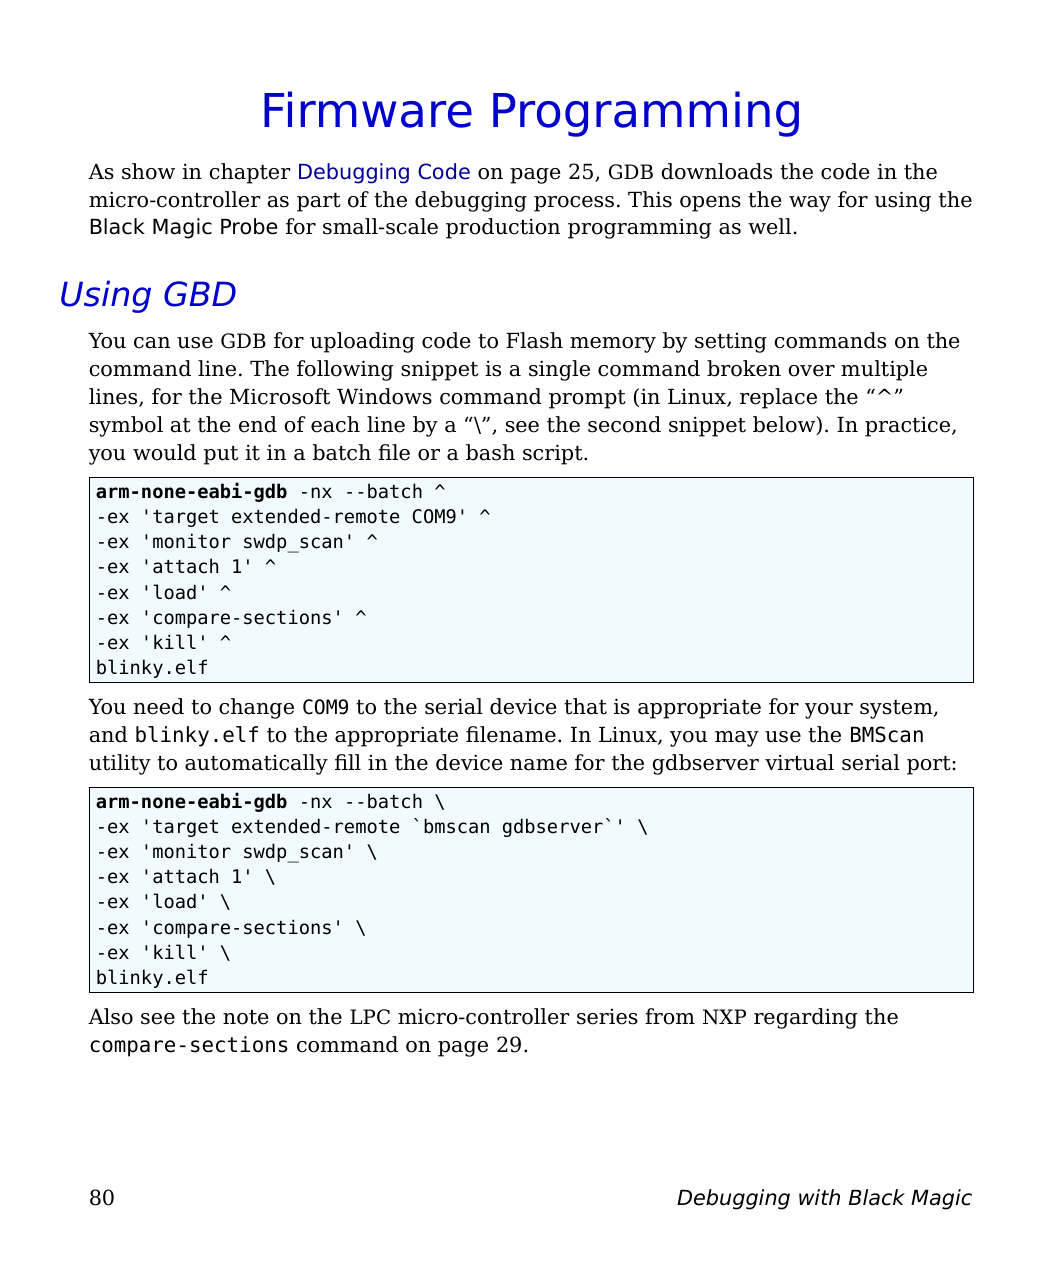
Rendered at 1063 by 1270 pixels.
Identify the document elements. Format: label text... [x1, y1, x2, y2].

subtitle Firmware Programming [88, 84, 974, 138]
text -ex 'compare-sections' ^ [90, 603, 973, 628]
text -ex 'load' \ [90, 888, 973, 913]
text -ex 'monitor swdp_scan' \ [90, 837, 973, 862]
text blinky.elf [90, 653, 973, 682]
text Also see the note on the LPC micro-controller series from NXP regarding the compare-sections command on page 29. [88, 1005, 974, 1057]
text arm-none-eabi-gdb -nx --batch \ [90, 788, 973, 812]
text -ex 'load' ^ [90, 578, 973, 603]
text arm-none-eabi-gdb -nx --batch ^ [90, 478, 973, 502]
text You can use GDB for uploading code to Flash memory by setting commands on the command line. The following snippet is a single command broken over multiple lines, for the Microsoft Windows command prompt (in Linux, replace the “^” symbol at the end of each line by a “\”, see the second snippet below). In practice, you would put it in a batch file or a bash script. [88, 329, 974, 465]
text -ex 'kill' ^ [90, 628, 973, 653]
text blinky.elf [90, 963, 973, 992]
text -ex 'target extended-remote COM9' ^ [90, 502, 973, 527]
text -ex 'target extended-remote `bmscan gdbserver`' \ [90, 812, 973, 837]
text -ex 'monitor swdp_scan' ^ [90, 527, 973, 553]
text You need to change COM9 to the serial device that is appropriate for your system, and blinky.elf to the appropriate filename. In Linux, you may use the BMScan utility to automatically fill in the device name for the gdbserver virtual serial port: [88, 695, 974, 775]
subtitle Using GBD [59, 276, 974, 314]
text -ex 'kill' \ [90, 938, 973, 963]
text -ex 'attach 1' ^ [90, 553, 973, 578]
text As show in chapter Debugging Code on page 25, GDB downloads the code in the micro-controller as part of the debugging process. This opens the way for using the Black Magic Probe for small-scale production programming as well. [88, 160, 974, 240]
text -ex 'compare-sections' \ [90, 913, 973, 938]
text -ex 'attach 1' \ [90, 862, 973, 888]
